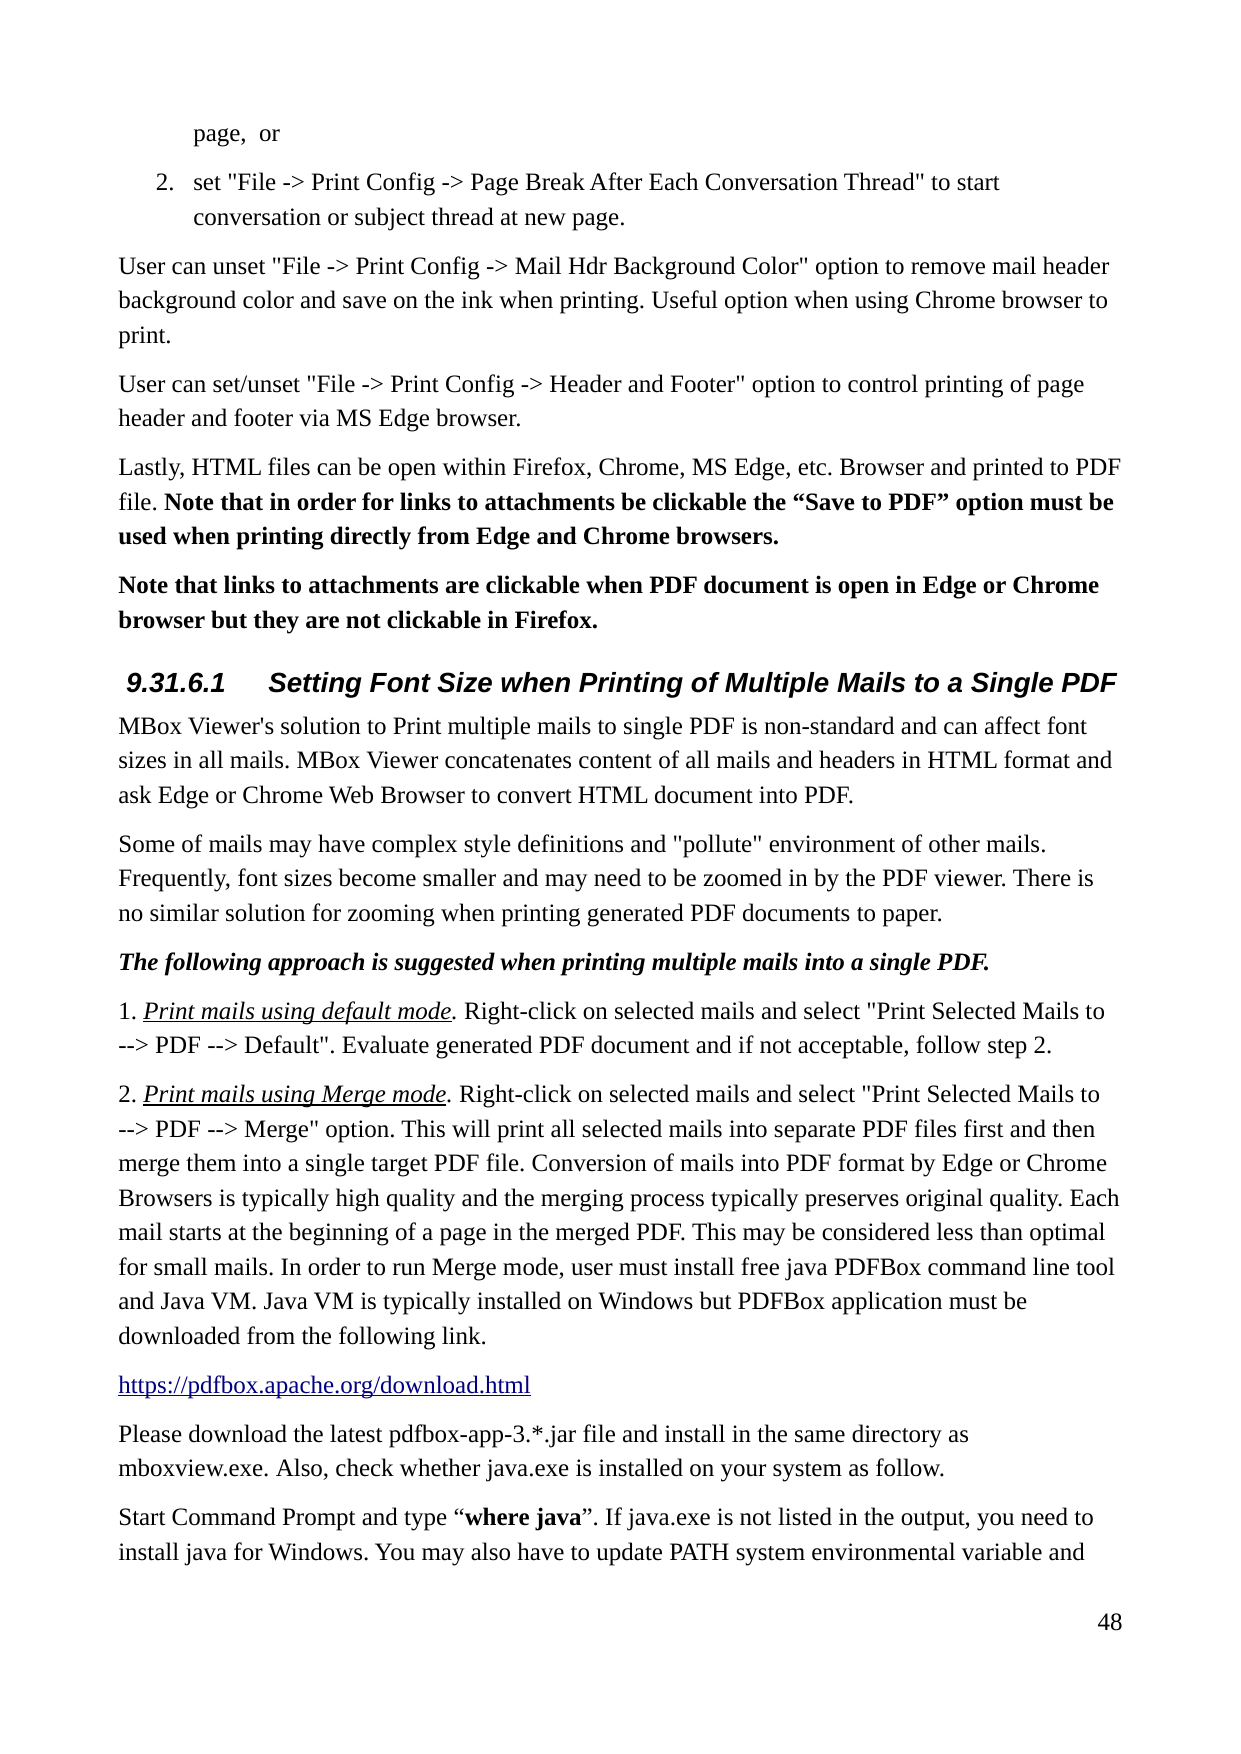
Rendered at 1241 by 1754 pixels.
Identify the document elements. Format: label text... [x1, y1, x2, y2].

subtitle Setting Font Size when Printing of Multiple Mails to a Single PDF [118, 666, 1122, 698]
text Start Command Prompt and type “where java”. If java.exe is not listed in the output, you need to install java for Windows. You may also have to update PATH system environmental variable and [118, 1502, 1122, 1566]
text 2. Print mails using Merge mode. Right-click on selected mails and select "Print Selected Mails to --> PDF --> Merge" option. This will print all selected mails into separate PDF files first and then merge them into a single target PDF file. Conversion of mails into PDF format by Edge or Chrome Browsers is typically high quality and the merging process typically preserves original quality. Each mail starts at the beginning of a page in the merged PDF. This may be considered less than optimal for small mails. In order to run Merge mode, user must install free java PDFBox command line tool and Java VM. Java VM is typically installed on Windows but PDFBox application must be downloaded from the following link. [118, 1079, 1122, 1349]
list set "File -> Print Config -> Page Break After Each Conversation Thread" to start conversation or subject thread at new page. [156, 167, 1122, 230]
text The following approach is suggested when printing multiple mails into a single PDF. [118, 947, 1122, 976]
text MBox Viewer's solution to Print multiple mails to single PDF is non-standard and can affect font sizes in all mails. MBox Viewer concatenates content of all mails and headers in HTML format and ask Edge or Chrome Web Browser to convert HTML document into PDF. [118, 711, 1122, 808]
text Note that links to attachments are clickable when PDF document is open in Edge or Chrome browser but they are not clickable in Firefox. [118, 570, 1122, 633]
text Some of mails may have complex style definitions and "pollute" environment of other mails. Frequently, font sizes become smaller and may need to be zoomed in by the PDF viewer. There is no similar solution for zooming when printing generated PDF documents to paper. [118, 829, 1122, 926]
text 1. Print mails using default mode. Right-click on selected mails and select "Print Selected Mails to --> PDF --> Default". Evaluate generated PDF document and if not acceptable, follow step 2. [118, 996, 1122, 1059]
text https://pdfbox.apache.org/download.html [118, 1370, 1122, 1398]
list page, or [156, 118, 1122, 147]
text User can set/unset "File -> Print Config -> Header and Footer" option to control printing of page header and footer via MS Edge browser. [118, 369, 1122, 432]
text Lastly, HTML files can be open within Firefox, Chrome, MS Edge, etc. Browser and printed to PDF file. Note that in order for links to attachments be clickable the “Save to PDF” option must be used when printing directly from Edge and Chrome browsers. [118, 452, 1122, 550]
text User can unset "File -> Print Config -> Mail Hdr Background Color" option to remove mail header background color and save on the ink when printing. Useful option when using Chrome browser to print. [118, 251, 1122, 348]
text Please download the latest pdfbox-app-3.*.jar file and install in the same directory as mboxview.exe. Also, check whether java.exe is installed on your system as follow. [118, 1419, 1122, 1482]
